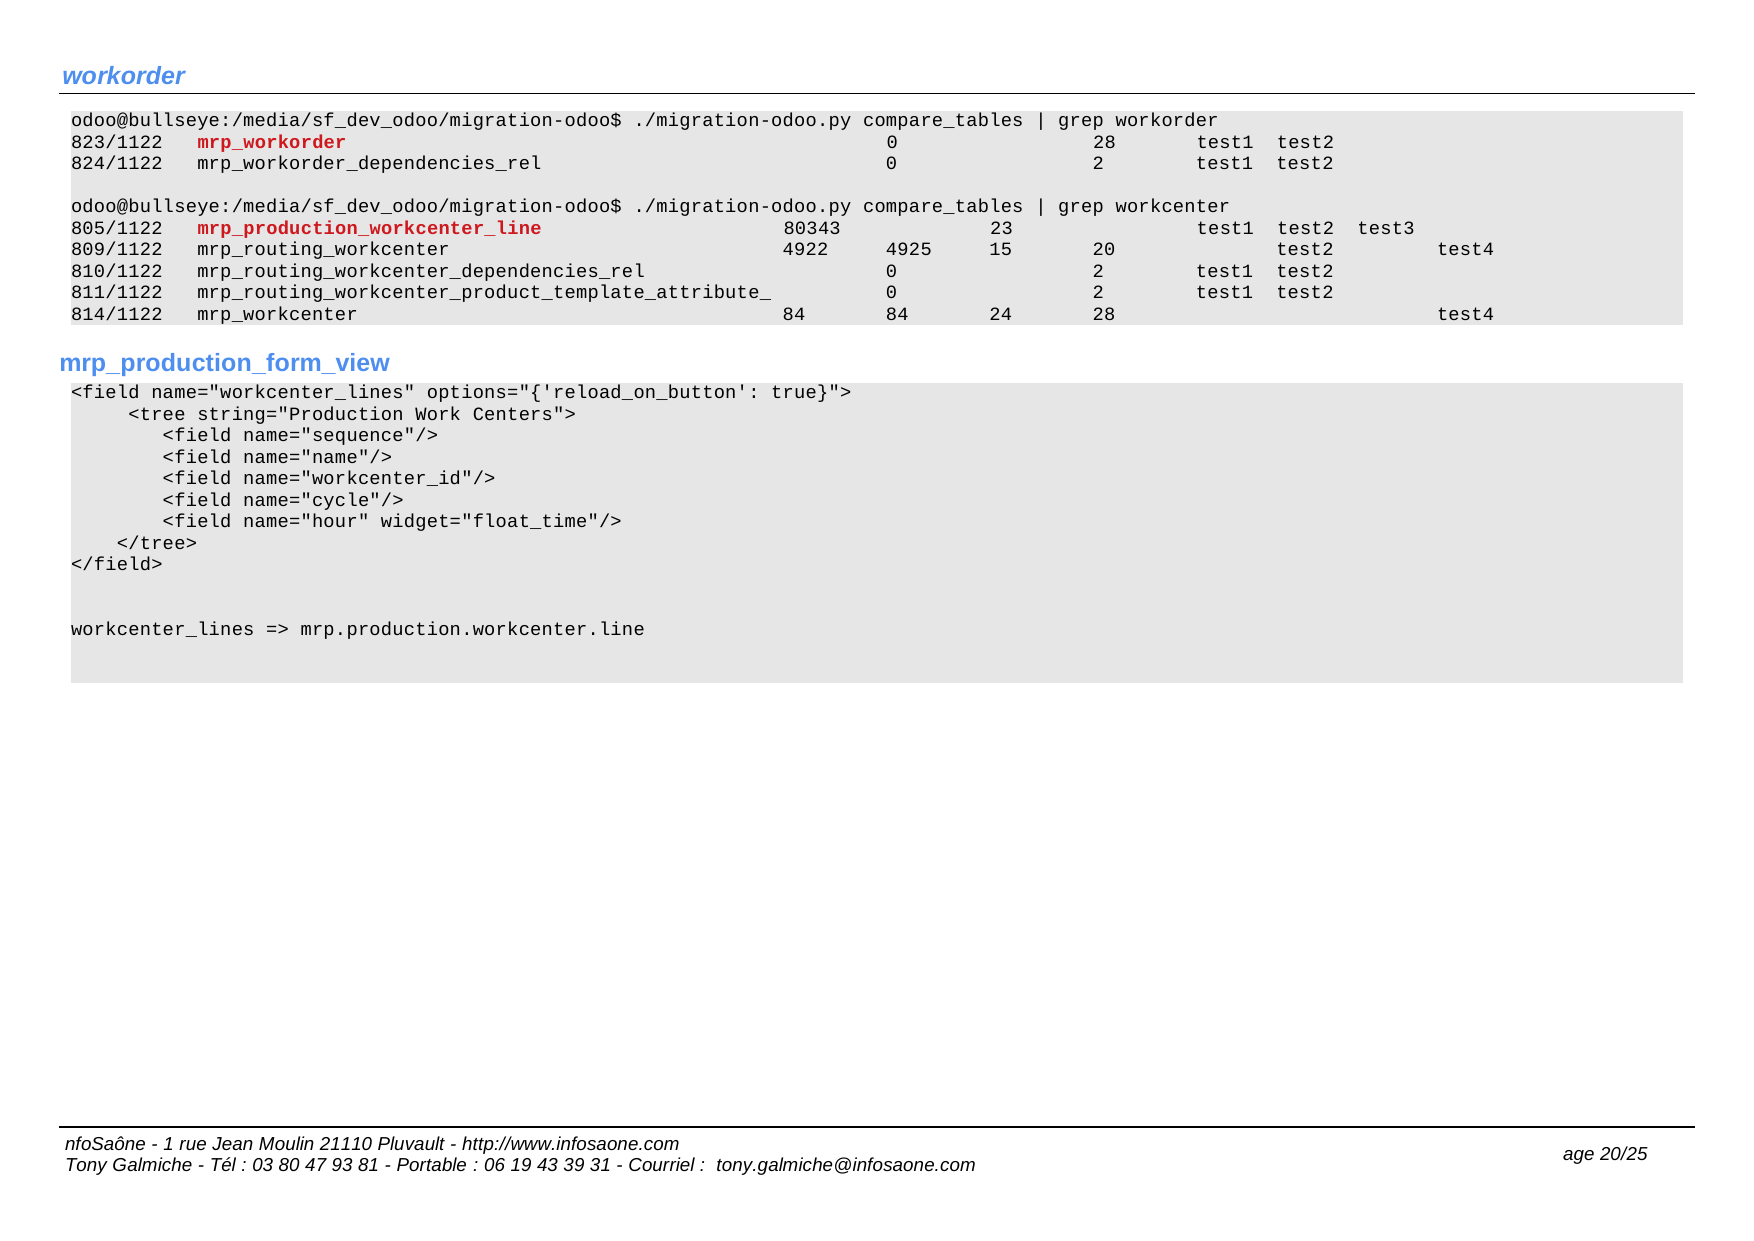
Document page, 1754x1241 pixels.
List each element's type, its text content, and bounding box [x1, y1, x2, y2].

subtitle mrp_production_form_view [59, 349, 1695, 377]
text <field name="sequence"/> [71, 426, 1683, 447]
text <field name="hour" widget="float_time"/> [71, 512, 1683, 533]
text 809/1122 mrp_routing_workcenter 4922 4925 15 20 test2 test4 [71, 239, 1683, 261]
text 811/1122 mrp_routing_workcenter_product_template_attribute_ 0 2 test1 test2 [71, 282, 1683, 304]
text odoo@bullseye:/media/sf_dev_odoo/migration-odoo$ ./migration-odoo.py compare_tables | grep workorder [71, 111, 1683, 132]
subtitle workorder [59, 59, 1695, 93]
text workcenter_lines => mrp.production.workcenter.line [71, 619, 1683, 640]
text <field name="name"/> [71, 447, 1683, 469]
text 810/1122 mrp_routing_workcenter_dependencies_rel 0 2 test1 test2 [71, 261, 1683, 282]
text <tree string="Production Work Centers"> [71, 404, 1683, 426]
text </field> [71, 554, 1683, 576]
text <field name="workcenter_id"/> [71, 469, 1683, 490]
text 805/1122 mrp_production_workcenter_line 80343 23 test1 test2 test3 [71, 218, 1683, 239]
text 814/1122 mrp_workcenter 84 84 24 28 test4 [71, 304, 1683, 325]
text 824/1122 mrp_workorder_dependencies_rel 0 2 test1 test2 [71, 154, 1683, 175]
text odoo@bullseye:/media/sf_dev_odoo/migration-odoo$ ./migration-odoo.py compare_tables | grep workcenter [71, 197, 1683, 218]
text 823/1122 mrp_workorder 0 28 test1 test2 [71, 132, 1683, 154]
text </tree> [71, 533, 1683, 554]
text <field name="cycle"/> [71, 490, 1683, 512]
text <field name="workcenter_lines" options="{'reload_on_button': true}"> [71, 383, 1683, 404]
